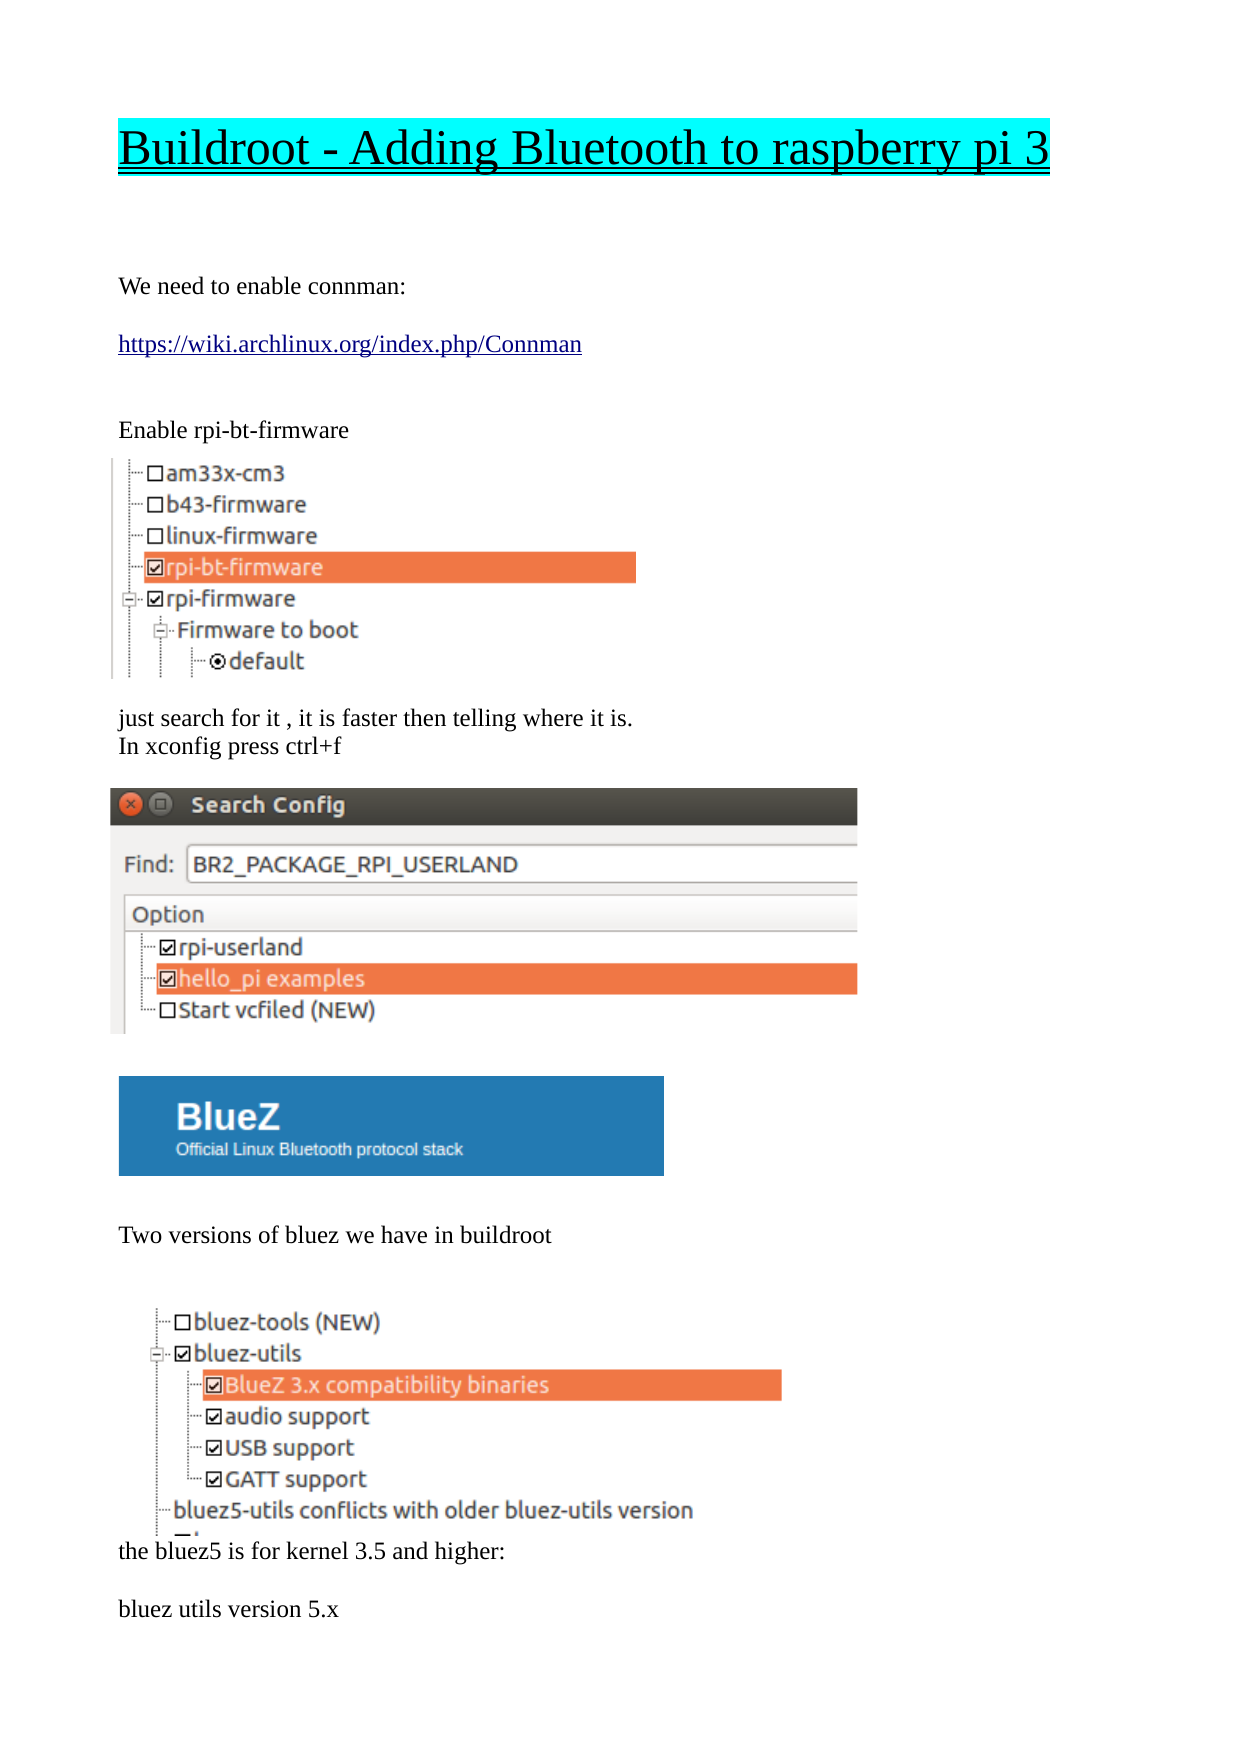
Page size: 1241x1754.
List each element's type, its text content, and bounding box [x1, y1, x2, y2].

text bluez utils version 5.x [118, 1594, 1122, 1623]
picture [150, 1307, 782, 1536]
picture [111, 458, 636, 679]
text In xconfig press ctrl+f [118, 731, 1122, 760]
text just search for it , it is faster then telling where it is. [118, 703, 1122, 731]
text Two versions of bluez we have in buildroot [118, 1220, 1122, 1249]
picture [110, 788, 858, 1034]
text Buildroot - Adding Bluetooth to raspberry pi 3 [118, 118, 1122, 176]
text https://wiki.archlinux.org/index.php/Connman [118, 329, 1122, 358]
picture [118, 1076, 664, 1176]
text We need to enable connman: [118, 271, 1122, 300]
text the bluez5 is for kernel 3.5 and higher: [118, 1536, 1122, 1565]
text Enable rpi-bt-firmware [118, 415, 1122, 444]
